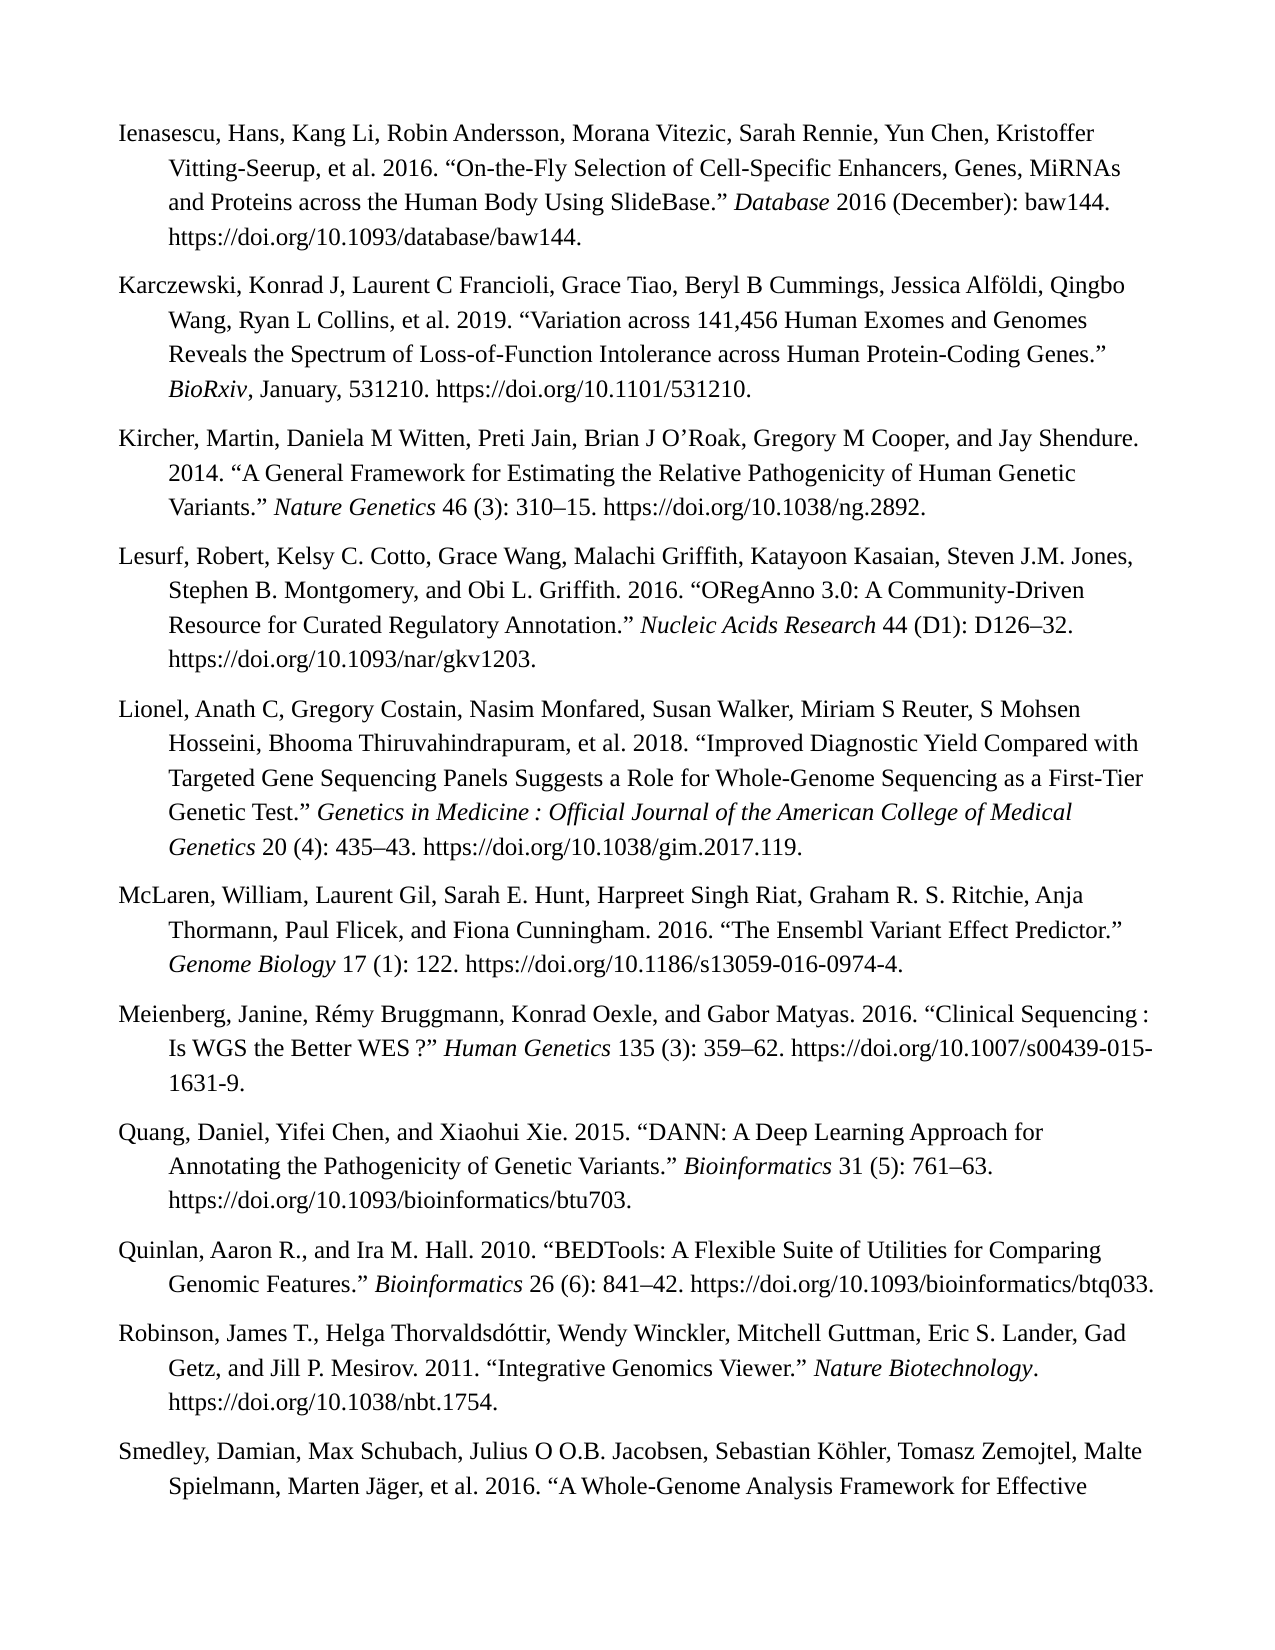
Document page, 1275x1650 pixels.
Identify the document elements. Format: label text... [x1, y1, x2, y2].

text McLaren, William, Laurent Gil, Sarah E. Hunt, Harpreet Singh Riat, Graham R. S. Ritchie, Anja Thormann, Paul Flicek, and Fiona Cunningham. 2016. “The Ensembl Variant Effect Predictor.” Genome Biology 17 (1): 122. https://doi.org/10.1186/s13059-016-0974-4. [118, 881, 1157, 978]
text Quang, Daniel, Yifei Chen, and Xiaohui Xie. 2015. “DANN: A Deep Learning Approach for Annotating the Pathogenicity of Genetic Variants.” Bioinformatics 31 (5): 761–63. https://doi.org/10.1093/bioinformatics/btu703. [118, 1117, 1157, 1214]
text Meienberg, Janine, Rémy Bruggmann, Konrad Oexle, and Gabor Matyas. 2016. “Clinical Sequencing : Is WGS the Better WES ?” Human Genetics 135 (3): 359–62. https://doi.org/10.1007/s00439-015-1631-9. [118, 999, 1157, 1096]
text Smedley, Damian, Max Schubach, Julius O O.B. Jacobsen, Sebastian Köhler, Tomasz Zemojtel, Malte Spielmann, Marten Jäger, et al. 2016. “A Whole-Genome Analysis Framework for Effective [118, 1436, 1157, 1499]
text Karczewski, Konrad J, Laurent C Francioli, Grace Tiao, Beryl B Cummings, Jessica Alföldi, Qingbo Wang, Ryan L Collins, et al. 2019. “Variation across 141,456 Human Exomes and Genomes Reveals the Spectrum of Loss-of-Function Intolerance across Human Protein-Coding Genes.” BioRxiv, January, 531210. https://doi.org/10.1101/531210. [118, 271, 1157, 403]
text Robinson, James T., Helga Thorvaldsdóttir, Wendy Winckler, Mitchell Guttman, Eric S. Lander, Gad Getz, and Jill P. Mesirov. 2011. “Integrative Genomics Viewer.” Nature Biotechnology. https://doi.org/10.1038/nbt.1754. [118, 1318, 1157, 1416]
text Lionel, Anath C, Gregory Costain, Nasim Monfared, Susan Walker, Miriam S Reuter, S Mohsen Hosseini, Bhooma Thiruvahindrapuram, et al. 2018. “Improved Diagnostic Yield Compared with Targeted Gene Sequencing Panels Suggests a Role for Whole-Genome Sequencing as a First-Tier Genetic Test.” Genetics in Medicine : Official Journal of the American College of Medical Genetics 20 (4): 435–43. https://doi.org/10.1038/gim.2017.119. [118, 694, 1157, 860]
text Ienasescu, Hans, Kang Li, Robin Andersson, Morana Vitezic, Sarah Rennie, Yun Chen, Kristoffer Vitting-Seerup, et al. 2016. “On-the-Fly Selection of Cell-Specific Enhancers, Genes, MiRNAs and Proteins across the Human Body Using SlideBase.” Database 2016 (December): baw144. https://doi.org/10.1093/database/baw144. [118, 118, 1157, 250]
text Lesurf, Robert, Kelsy C. Cotto, Grace Wang, Malachi Griffith, Katayoon Kasaian, Steven J.M. Jones, Stephen B. Montgomery, and Obi L. Griffith. 2016. “ORegAnno 3.0: A Community-Driven Resource for Curated Regulatory Annotation.” Nucleic Acids Research 44 (D1): D126–32. https://doi.org/10.1093/nar/gkv1203. [118, 541, 1157, 673]
text Kircher, Martin, Daniela M Witten, Preti Jain, Brian J O’Roak, Gregory M Cooper, and Jay Shendure. 2014. “A General Framework for Estimating the Relative Pathogenicity of Human Genetic Variants.” Nature Genetics 46 (3): 310–15. https://doi.org/10.1038/ng.2892. [118, 423, 1157, 521]
text Quinlan, Aaron R., and Ira M. Hall. 2010. “BEDTools: A Flexible Suite of Utilities for Comparing Genomic Features.” Bioinformatics 26 (6): 841–42. https://doi.org/10.1093/bioinformatics/btq033. [118, 1235, 1157, 1298]
